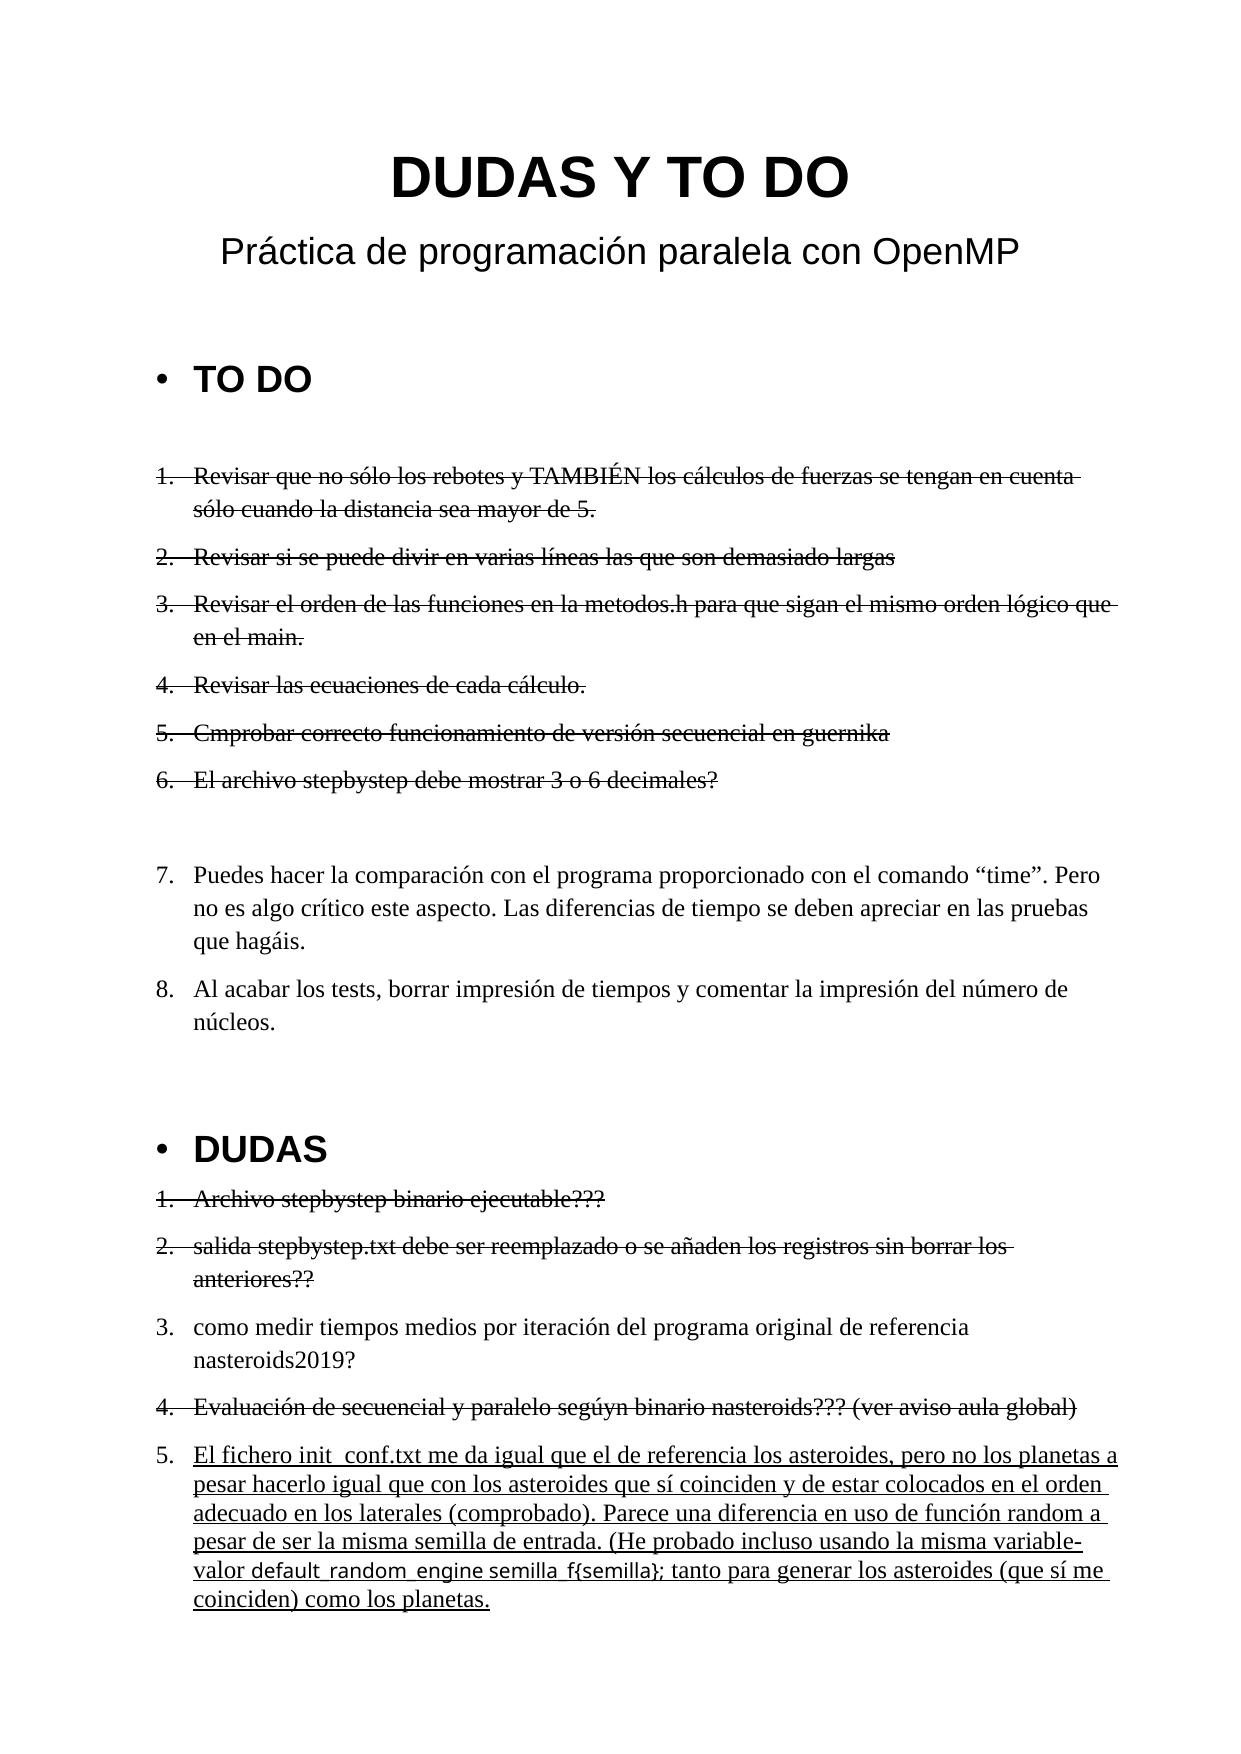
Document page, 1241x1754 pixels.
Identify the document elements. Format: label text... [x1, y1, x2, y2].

list Evaluación de secuencial y paralelo segúyn binario nasteroids??? (ver aviso aula global) [156, 1392, 1122, 1421]
list Al acabar los tests, borrar impresión de tiempos y comentar la impresión del número de núcleos. [156, 974, 1122, 1036]
title DUDAS Y TO DO [118, 143, 1122, 210]
list Revisar el orden de las funciones en la metodos.h para que sigan el mismo orden lógico que en el main. [156, 589, 1122, 651]
subtitle DUDAS [156, 1127, 1122, 1171]
list salida stepbystep.txt debe ser reemplazado o se añaden los registros sin borrar los anteriores?? [156, 1231, 1122, 1293]
list Archivo stepbystep binario ejecutable??? [156, 1184, 1122, 1212]
subtitle Práctica de programación paralela con OpenMP [118, 229, 1122, 272]
subtitle TO DO [156, 357, 1122, 401]
list El fichero init_conf.txt me da igual que el de referencia los asteroides, pero no los planetas a pesar hacerlo igual que con los asteroides que sí coinciden y de estar colocados en el orden adecuado en los laterales (comprobado). Parece una diferencia en uso de función random a pesar de ser la misma semilla de entrada. (He probado incluso usando la misma variable-valor default_random_engine semilla_f{semilla}; tanto para generar los asteroides (que sí me coinciden) como los planetas. [156, 1440, 1122, 1613]
list Revisar si se puede divir en varias líneas las que son demasiado largas [156, 542, 1122, 571]
list El archivo stepbystep debe mostrar 3 o 6 decimales? [156, 765, 1122, 794]
list como medir tiempos medios por iteración del programa original de referencia nasteroids2019? [156, 1312, 1122, 1374]
list Cmprobar correcto funcionamiento de versión secuencial en guernika [156, 718, 1122, 746]
list Puedes hacer la comparación con el programa proporcionado con el comando “time”. Pero no es algo crítico este aspecto. Las diferencias de tiempo se deben apreciar en las pruebas que hagáis. [156, 860, 1122, 955]
list Revisar que no sólo los rebotes y TAMBIÉN los cálculos de fuerzas se tengan en cuenta sólo cuando la distancia sea mayor de 5. [156, 461, 1122, 523]
list Revisar las ecuaciones de cada cálculo. [156, 670, 1122, 699]
